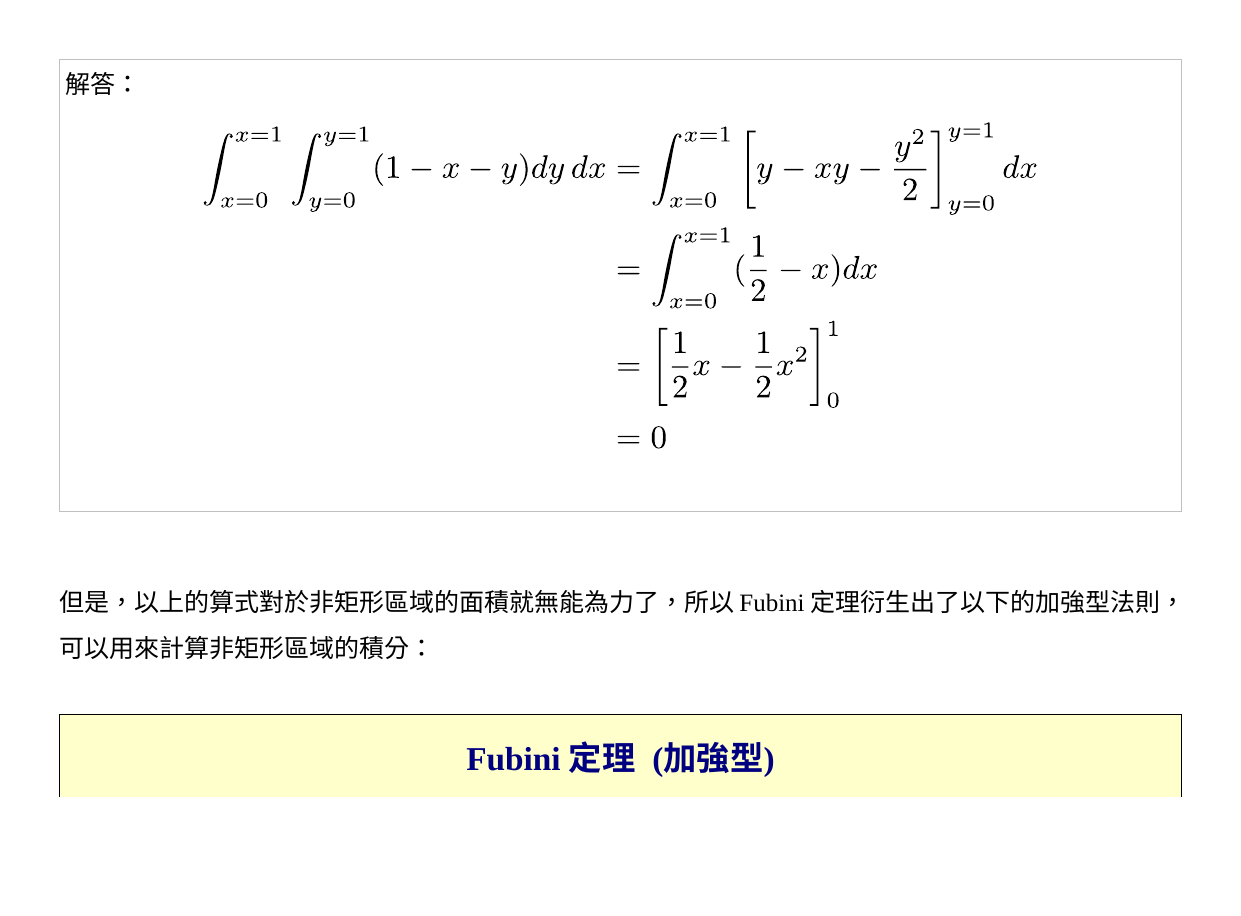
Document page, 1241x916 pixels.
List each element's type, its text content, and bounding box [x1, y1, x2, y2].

table_header 解答： [60, 60, 1181, 511]
text 但是，以上的算式對於非矩形區域的面積就無能為力了，所以Fubini 定理衍生出了以下的加強型法則，可以用來計算非矩形區域的積分： [59, 583, 1181, 664]
table_header Fubini 定理 (加強型) [60, 715, 1181, 797]
